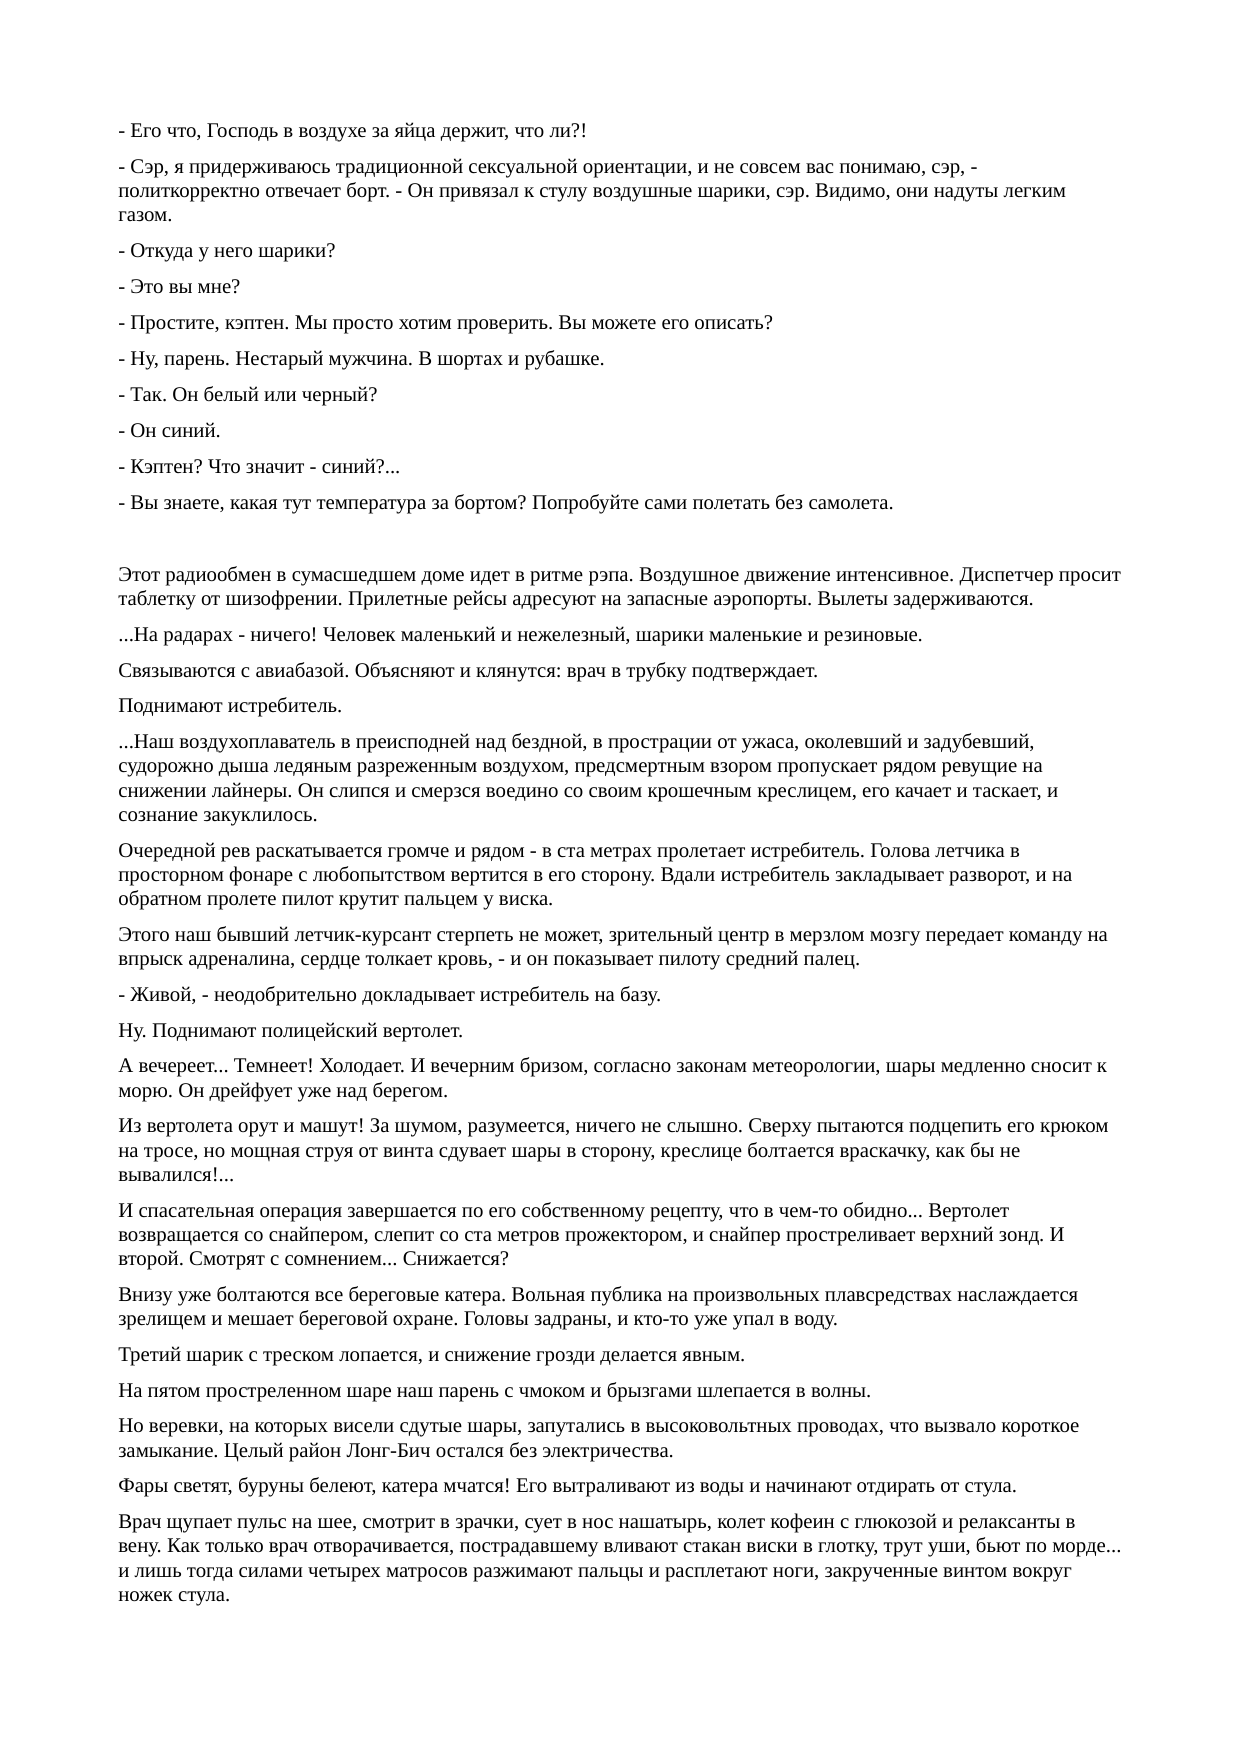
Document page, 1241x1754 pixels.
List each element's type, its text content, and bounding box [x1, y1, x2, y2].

text - Простите, кэптен. Мы просто хотим проверить. Вы можете его описать? [118, 310, 1122, 334]
text Очередной рев раскатывается громче и рядом - в ста метрах пролетает истребитель. Голова летчика в просторном фонаре с любопытством вертится в его сторону. Вдали истребитель закладывает разворот, и на обратном пролете пилот крутит пальцем у виска. [118, 837, 1122, 910]
text - Ну, парень. Нестарый мужчина. В шортах и рубашке. [118, 346, 1122, 370]
text - Сэр, я придерживаюсь традиционной сексуальной ориентации, и не совсем вас понимаю, сэр, - политкорректно отвечает борт. - Он привязал к стулу воздушные шарики, сэр. Видимо, они надуты легким газом. [118, 154, 1122, 226]
text А вечереет... Темнеет! Холодает. И вечерним бризом, согласно законам метеорологии, шары медленно сносит к морю. Он дрейфует уже над берегом. [118, 1053, 1122, 1102]
text Связываются с авиабазой. Объясняют и клянутся: врач в трубку подтверждает. [118, 657, 1122, 682]
text Ну. Поднимают полицейский вертолет. [118, 1017, 1122, 1042]
text Этого наш бывший летчик-курсант стерпеть не может, зрительный центр в мерзлом мозгу передает команду на впрыск адреналина, сердце толкает кровь, - и он показывает пилоту средний палец. [118, 922, 1122, 970]
text Из вертолета орут и машут! За шумом, разумеется, ничего не слышно. Сверху пытаются подцепить его крюком на тросе, но мощная струя от винта сдувает шары в сторону, креслице болтается враскачку, как бы не вывалился!... [118, 1113, 1122, 1186]
text - Кэптен? Что значит - синий?... [118, 454, 1122, 478]
text - Его что, Господь в воздухе за яйца держит, что ли?! [118, 118, 1122, 142]
text - Так. Он белый или черный? [118, 382, 1122, 406]
text Этот радиообмен в сумасшедшем доме идет в ритме рэпа. Воздушное движение интенсивное. Диспетчер просит таблетку от шизофрении. Прилетные рейсы адресуют на запасные аэропорты. Вылеты задерживаются. [118, 562, 1122, 610]
text Внизу уже болтаются все береговые катера. Вольная публика на произвольных плавсредствах наслаждается зрелищем и мешает береговой охране. Головы задраны, и кто-то уже упал в воду. [118, 1282, 1122, 1330]
text Врач щупает пульс на шее, смотрит в зрачки, сует в нос нашатырь, колет кофеин с глюкозой и релаксанты в вену. Как только врач отворачивается, пострадавшему вливают стакан виски в глотку, трут уши, бьют по морде... и лишь тогда силами четырех матросов разжимают пальцы и расплетают ноги, закрученные винтом вокруг ножек стула. [118, 1509, 1122, 1606]
text - Вы знаете, какая тут температура за бортом? Попробуйте сами полетать без самолета. [118, 490, 1122, 514]
text На пятом простреленном шаре наш парень с чмоком и брызгами шлепается в волны. [118, 1377, 1122, 1402]
text ...На радарах - ничего! Человек маленький и нежелезный, шарики маленькие и резиновые. [118, 622, 1122, 646]
text - Это вы мне? [118, 274, 1122, 298]
text Третий шарик с треском лопается, и снижение грозди делается явным. [118, 1342, 1122, 1366]
text Поднимают истребитель. [118, 693, 1122, 717]
text - Откуда у него шарики? [118, 238, 1122, 262]
text - Он синий. [118, 418, 1122, 442]
text Но веревки, на которых висели сдутые шары, запутались в высоковольтных проводах, что вызвало короткое замыкание. Целый район Лонг-Бич остался без электричества. [118, 1413, 1122, 1462]
text Фары светят, буруны белеют, катера мчатся! Его вытраливают из воды и начинают отдирать от стула. [118, 1473, 1122, 1497]
text И спасательная операция завершается по его собственному рецепту, что в чем-то обидно... Вертолет возвращается со снайпером, слепит со ста метров прожектором, и снайпер простреливает верхний зонд. И второй. Смотрят с сомнением... Снижается? [118, 1197, 1122, 1270]
text - Живой, - неодобрительно докладывает истребитель на базу. [118, 982, 1122, 1006]
text ...Наш воздухоплаватель в преисподней над бездной, в прострации от ужаса, околевший и задубевший, судорожно дыша ледяным разреженным воздухом, предсмертным взором пропускает рядом ревущие на снижении лайнеры. Он слипся и смерзся воедино со своим крошечным креслицем, его качает и таскает, и сознание закуклилось. [118, 729, 1122, 826]
